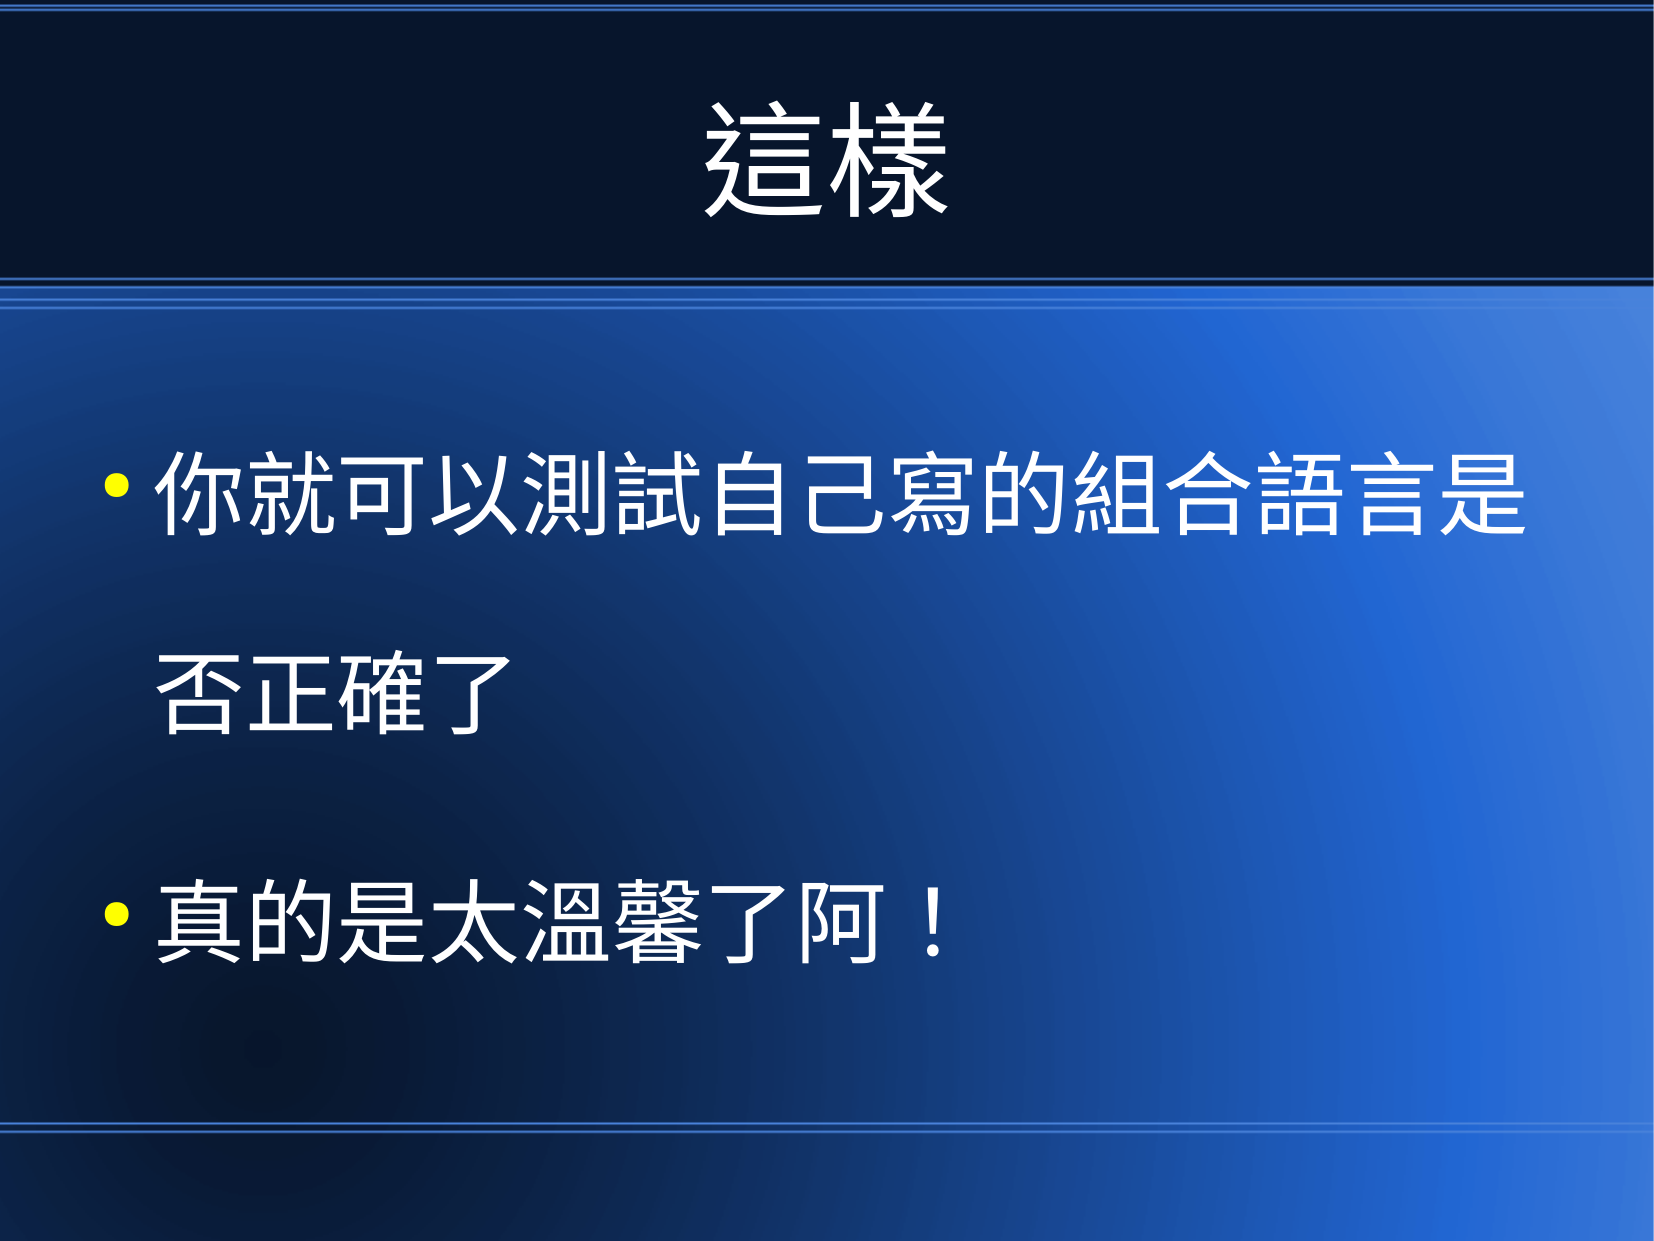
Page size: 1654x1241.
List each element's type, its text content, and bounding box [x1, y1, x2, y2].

list 你就可以測試自己寫的組合語言是否正確了 真的是太溫馨了阿！ [82, 355, 1571, 1241]
picture [0, 0, 1654, 1241]
title 這樣 [82, 49, 1571, 257]
